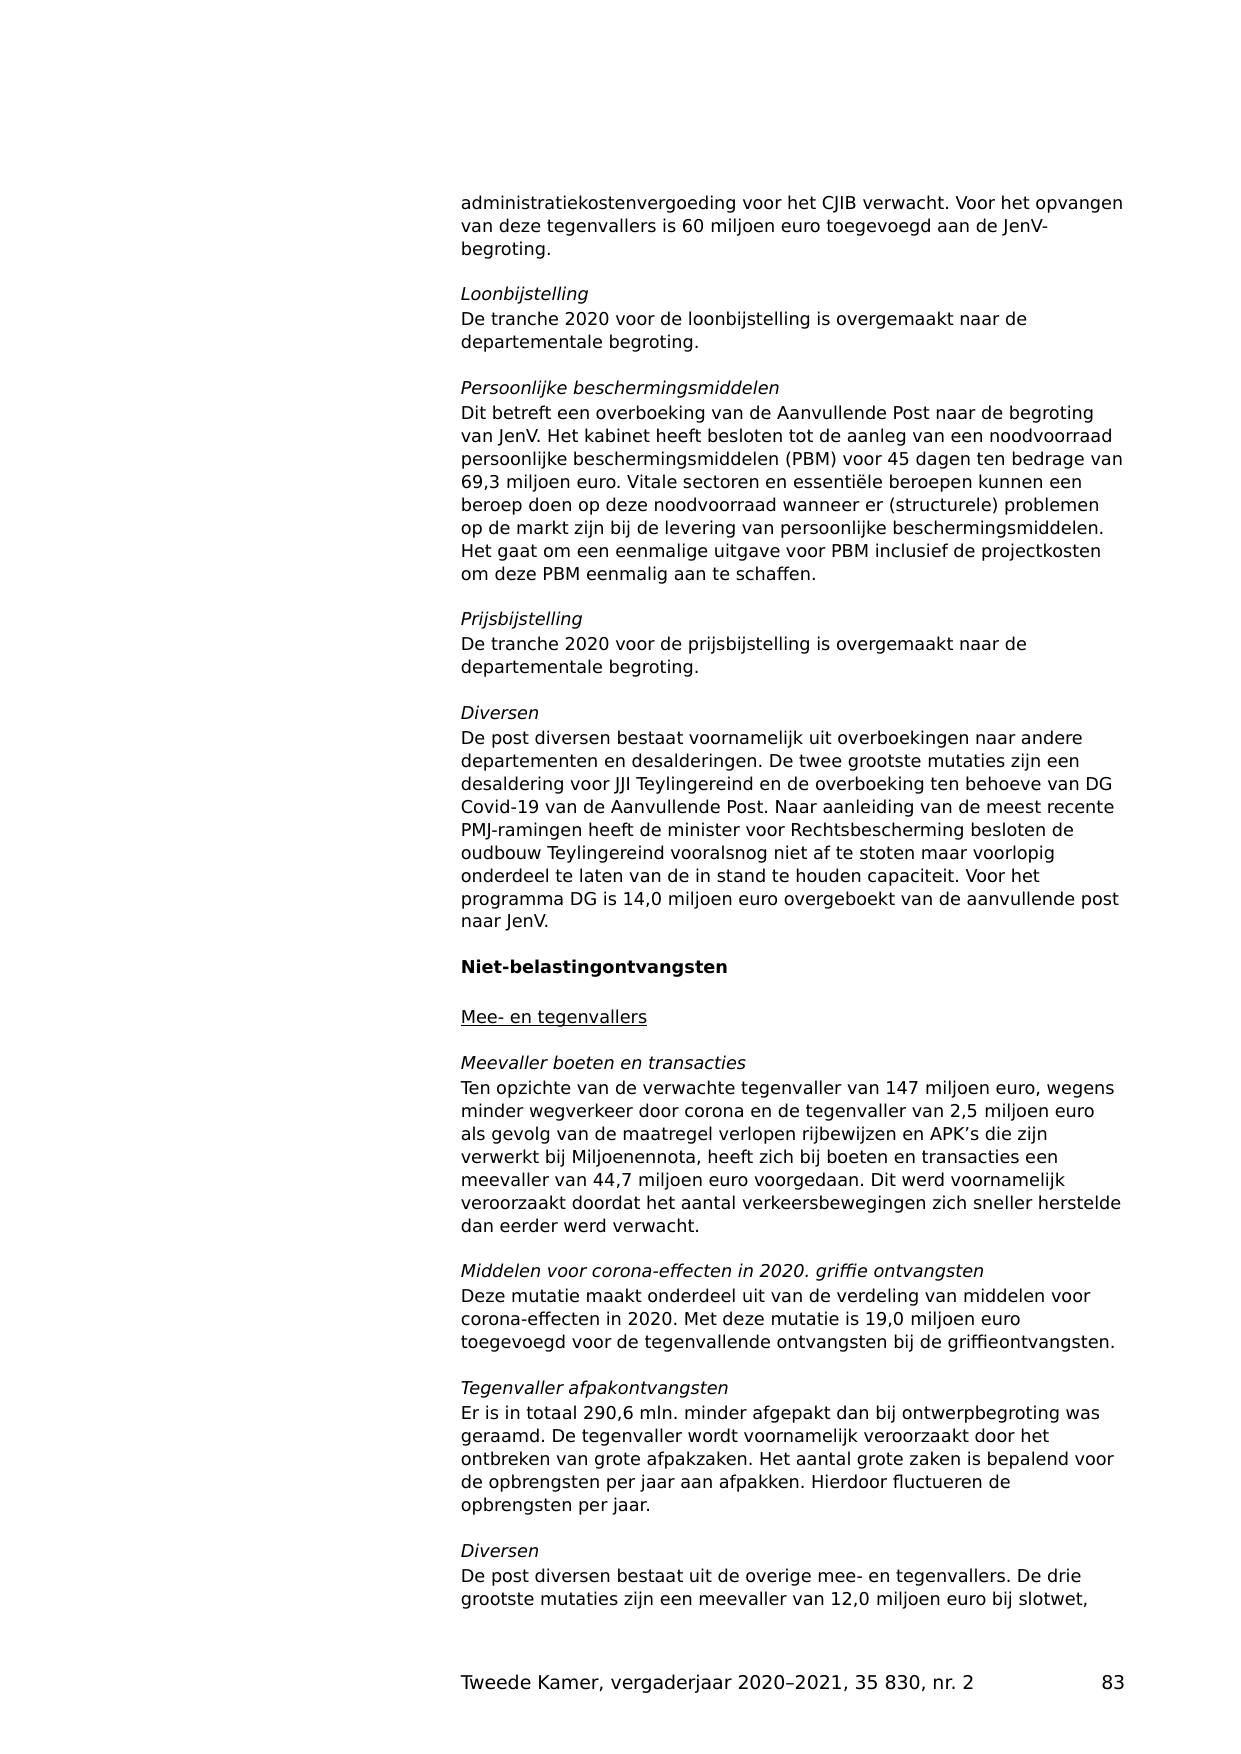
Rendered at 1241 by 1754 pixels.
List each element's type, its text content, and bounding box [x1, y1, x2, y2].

text Mee- en tegenvallers [461, 1005, 1125, 1028]
text Deze mutatie maakt onderdeel uit van de verdeling van middelen voor corona-effecten in 2020. Met deze mutatie is 19,0 miljoen euro toegevoegd voor de tegenvallende ontvangsten bij de griffieontvangsten. [461, 1284, 1125, 1353]
text De tranche 2020 voor de loonbijstelling is overgemaakt naar de departementale begroting. [461, 307, 1125, 353]
text Diversen [461, 1539, 1125, 1562]
text Dit betreft een overboeking van de Aanvullende Post naar de begroting van JenV. Het kabinet heeft besloten tot de aanleg van een noodvoorraad persoonlijke beschermingsmiddelen (PBM) voor 45 dagen ten bedrage van 69,3 miljoen euro. Vitale sectoren en essentiële beroepen kunnen een beroep doen op deze noodvoorraad wanneer er (structurele) problemen op de markt zijn bij de levering van persoonlijke beschermingsmiddelen. Het gaat om een eenmalige uitgave voor PBM inclusief de projectkosten om deze PBM eenmalig aan te schaffen. [461, 401, 1125, 584]
text Middelen voor corona-effecten in 2020. griffie ontvangsten [461, 1259, 1125, 1282]
text Er is in totaal 290,6 mln. minder afgepakt dan bij ontwerpbegroting was geraamd. De tegenvaller wordt voornamelijk veroorzaakt door het ontbreken van grote afpakzaken. Het aantal grote zaken is bepalend voor de opbrengsten per jaar aan afpakken. Hierdoor fluctueren de opbrengsten per jaar. [461, 1401, 1125, 1516]
text Tegenvaller afpakontvangsten [461, 1376, 1125, 1399]
text Prijsbijstelling [461, 607, 1125, 630]
text Loonbijstelling [461, 282, 1125, 305]
text De post diversen bestaat voornamelijk uit overboekingen naar andere departementen en desalderingen. De twee grootste mutaties zijn een desaldering voor JJI Teylingereind en de overboeking ten behoeve van DG Covid-19 van de Aanvullende Post. Naar aanleiding van de meest recente PMJ-ramingen heeft de minister voor Rechtsbescherming besloten de oudbouw Teylingereind vooralsnog niet af te stoten maar voorlopig onderdeel te laten van de in stand te houden capaciteit. Voor het programma DG is 14,0 miljoen euro overgeboekt van de aanvullende post naar JenV. [461, 726, 1125, 932]
text De post diversen bestaat uit de overige mee- en tegenvallers. De drie grootste mutaties zijn een meevaller van 12,0 miljoen euro bij slotwet, [461, 1564, 1125, 1609]
text Niet-belastingontvangsten [461, 955, 1125, 978]
text Ten opzichte van de verwachte tegenvaller van 147 miljoen euro, wegens minder wegverkeer door corona en de tegenvaller van 2,5 miljoen euro als gevolg van de maatregel verlopen rijbewijzen en APK’s die zijn verwerkt bij Miljoenennota, heeft zich bij boeten en transacties een meevaller van 44,7 miljoen euro voorgedaan. Dit werd voornamelijk veroorzaakt doordat het aantal verkeersbewegingen zich sneller herstelde dan eerder werd verwacht. [461, 1076, 1125, 1237]
text Diversen [461, 701, 1125, 724]
text administratiekostenvergoeding voor het CJIB verwacht. Voor het opvangen van deze tegenvallers is 60 miljoen euro toegevoegd aan de JenV-begroting. [461, 191, 1125, 259]
text Persoonlijke beschermingsmiddelen [461, 376, 1125, 399]
text De tranche 2020 voor de prijsbijstelling is overgemaakt naar de departementale begroting. [461, 632, 1125, 678]
text Meevaller boeten en transacties [461, 1051, 1125, 1074]
